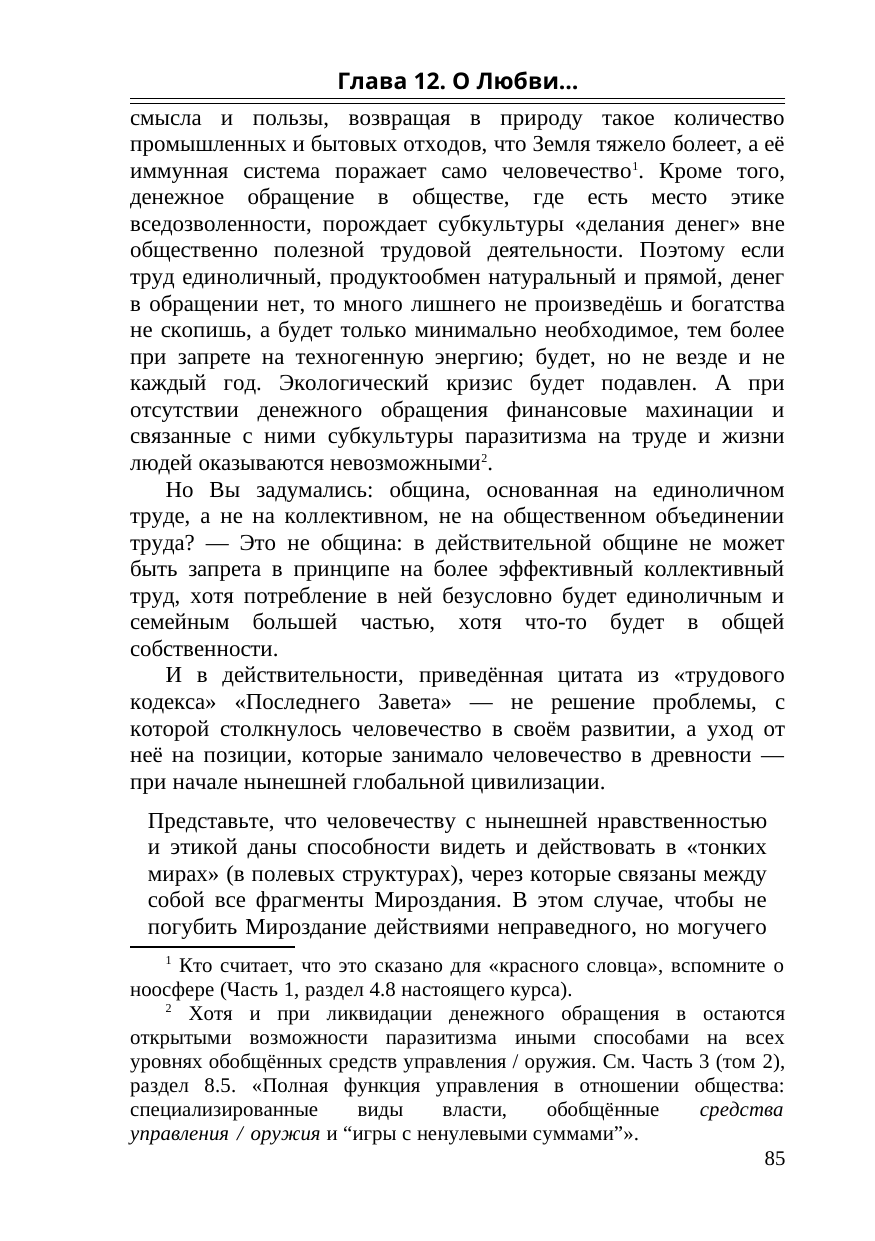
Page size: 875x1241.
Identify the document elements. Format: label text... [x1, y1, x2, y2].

text И в действительности, приведённая цитата из «трудового кодекса» «Последнего Завета» — не решение проблемы, с которой столкнулось человечество в своём развитии, а уход от неё на позиции, которые занимало человечество в древности — при начале нынешней глобальной цивилизации. [130, 661, 785, 794]
text Хотя и при ликвидации денежного обращения в остаются открытыми возможности паразитизма иными способами на всех уровнях обобщённых средств управления / оружия. См. Часть 3 (том 2), раздел 8.5. «Полная функция управления в отношении общества: специализированные виды власти, обобщённые средства управления / оружия и “игры с ненулевыми суммами”». [130, 1001, 785, 1145]
text смысла и пользы, возвращая в природу такое количество промышленных и бытовых отходов, что Земля тяжело болеет, а её иммунная система поражает само человечество. Кроме того, денежное обращение в обществе, где есть место этике вседозволенности, порождает субкультуры «делания денег» вне общественно полезной трудовой деятельности. Поэтому если труд единоличный, продуктообмен натуральный и прямой, денег в обращении нет, то много лишнего не произведёшь и богатства не скопишь, а будет только минимально необходимое, тем более при запрете на техногенную энергию; будет, но не везде и не каждый год. Экологический кризис будет подавлен. А при отсутствии денежного обращения финансовые махинации и связанные с ними субкультуры паразитизма на труде и жизни людей оказываются невозможными. [130, 104, 785, 475]
text Кто считает, что это сказано для «красного словца», вспомните о ноосфере (Часть 1, раздел 4.8 настоящего курса). [130, 953, 785, 1001]
text Но Вы задумались: община, основанная на единоличном труде, а не на коллективном, не на общественном объединении труда? — Это не община: в действительной общине не может быть запрета в принципе на более эффективный коллективный труд, хотя потребление в ней безусловно будет единоличным и семейным большей частью, хотя что-то будет в общей собственности. [130, 475, 785, 661]
text Представьте, что человечеству с нынешней нравственностью и этикой даны способности видеть и действовать в «тонких мирах» (в полевых структурах), через которые связаны между собой все фрагменты Мироздания. В этом случае, чтобы не погубить Мироздание действиями неправедного, но могучего [148, 807, 768, 939]
